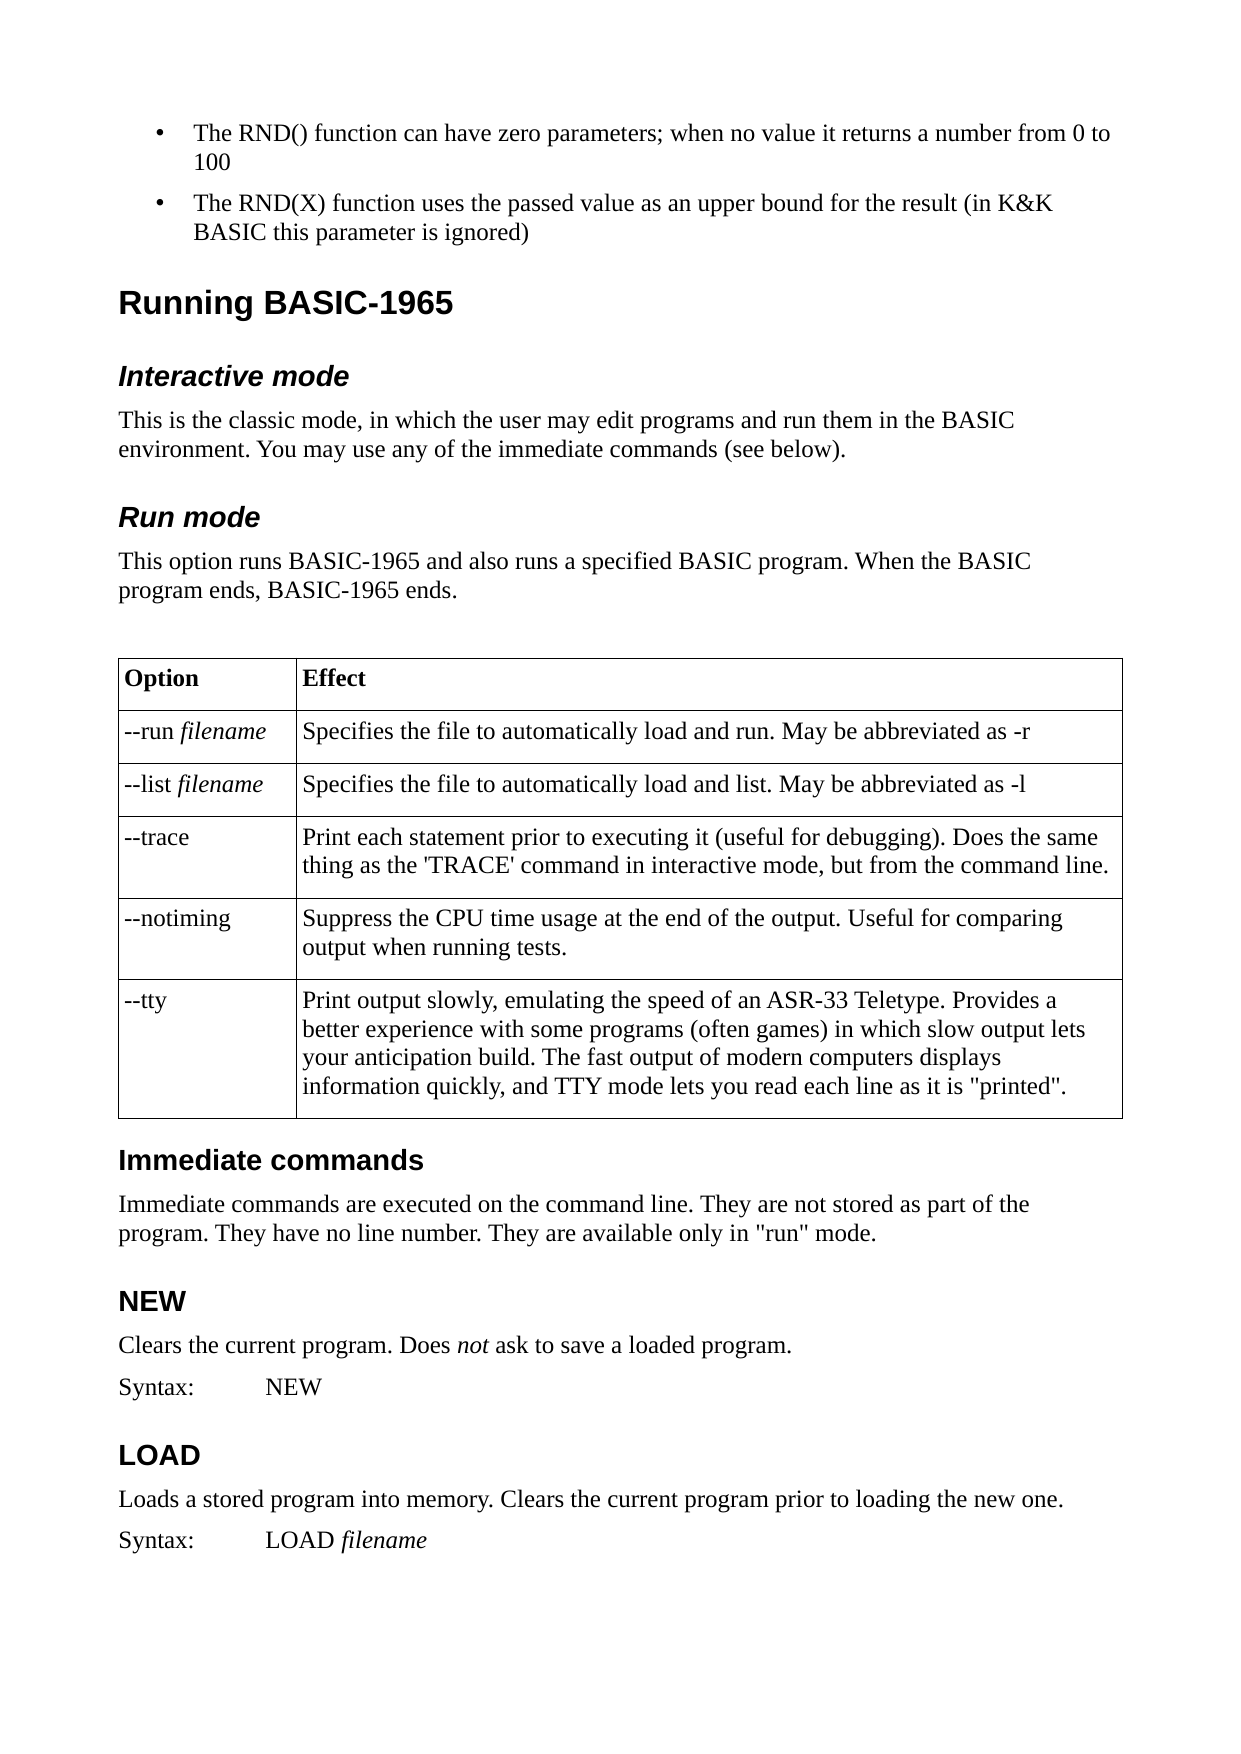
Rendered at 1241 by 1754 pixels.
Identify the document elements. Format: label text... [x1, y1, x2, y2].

list The RND() function can have zero parameters; when no value it returns a number from 0 to 100 [156, 118, 1122, 176]
subtitle Interactive mode [118, 359, 1122, 393]
table_cell Specifies the file to automatically load and run. May be abbreviated as -r [297, 711, 1122, 763]
table_cell Suppress the CPU time usage at the end of the output. Useful for comparing output when running tests. [297, 899, 1122, 979]
text This option runs BASIC-1965 and also runs a specified BASIC program. When the BASIC program ends, BASIC-1965 ends. [118, 546, 1122, 604]
text Syntax: LOAD filename [118, 1525, 1122, 1554]
subtitle Running BASIC-1965 [118, 283, 1122, 322]
table_header Option [119, 659, 296, 710]
text Clears the current program. Does not ask to save a loaded program. [118, 1330, 1122, 1359]
table_cell --trace [119, 817, 296, 898]
table_cell --tty [119, 980, 296, 1118]
subtitle Immediate commands [118, 1143, 1122, 1177]
subtitle NEW [118, 1284, 1122, 1318]
text Loads a stored program into memory. Clears the current program prior to loading the new one. [118, 1484, 1122, 1513]
text Immediate commands are executed on the command line. They are not stored as part of the program. They have no line number. They are available only in "run" mode. [118, 1189, 1122, 1247]
text Syntax: NEW [118, 1372, 1122, 1400]
text This is the classic mode, in which the user may edit programs and run them in the BASIC environment. You may use any of the immediate commands (see below). [118, 405, 1122, 463]
subtitle Run mode [118, 500, 1122, 534]
table_cell Specifies the file to automatically load and list. May be abbreviated as -l [297, 764, 1122, 816]
subtitle LOAD [118, 1438, 1122, 1471]
table_cell --list filename [119, 764, 296, 816]
table_cell --run filename [119, 711, 296, 763]
table_cell Print each statement prior to executing it (useful for debugging). Does the same thing as the 'TRACE' command in interactive mode, but from the command line. [297, 817, 1122, 898]
list The RND(X) function uses the passed value as an upper bound for the result (in K&K BASIC this parameter is ignored) [156, 188, 1122, 246]
table_cell --notiming [119, 899, 296, 979]
table_header Effect [297, 659, 1122, 710]
table_cell Print output slowly, emulating the speed of an ASR-33 Teletype. Provides a better experience with some programs (often games) in which slow output lets your anticipation build. The fast output of modern computers displays information quickly, and TTY mode lets you read each line as it is "printed". [297, 980, 1122, 1118]
